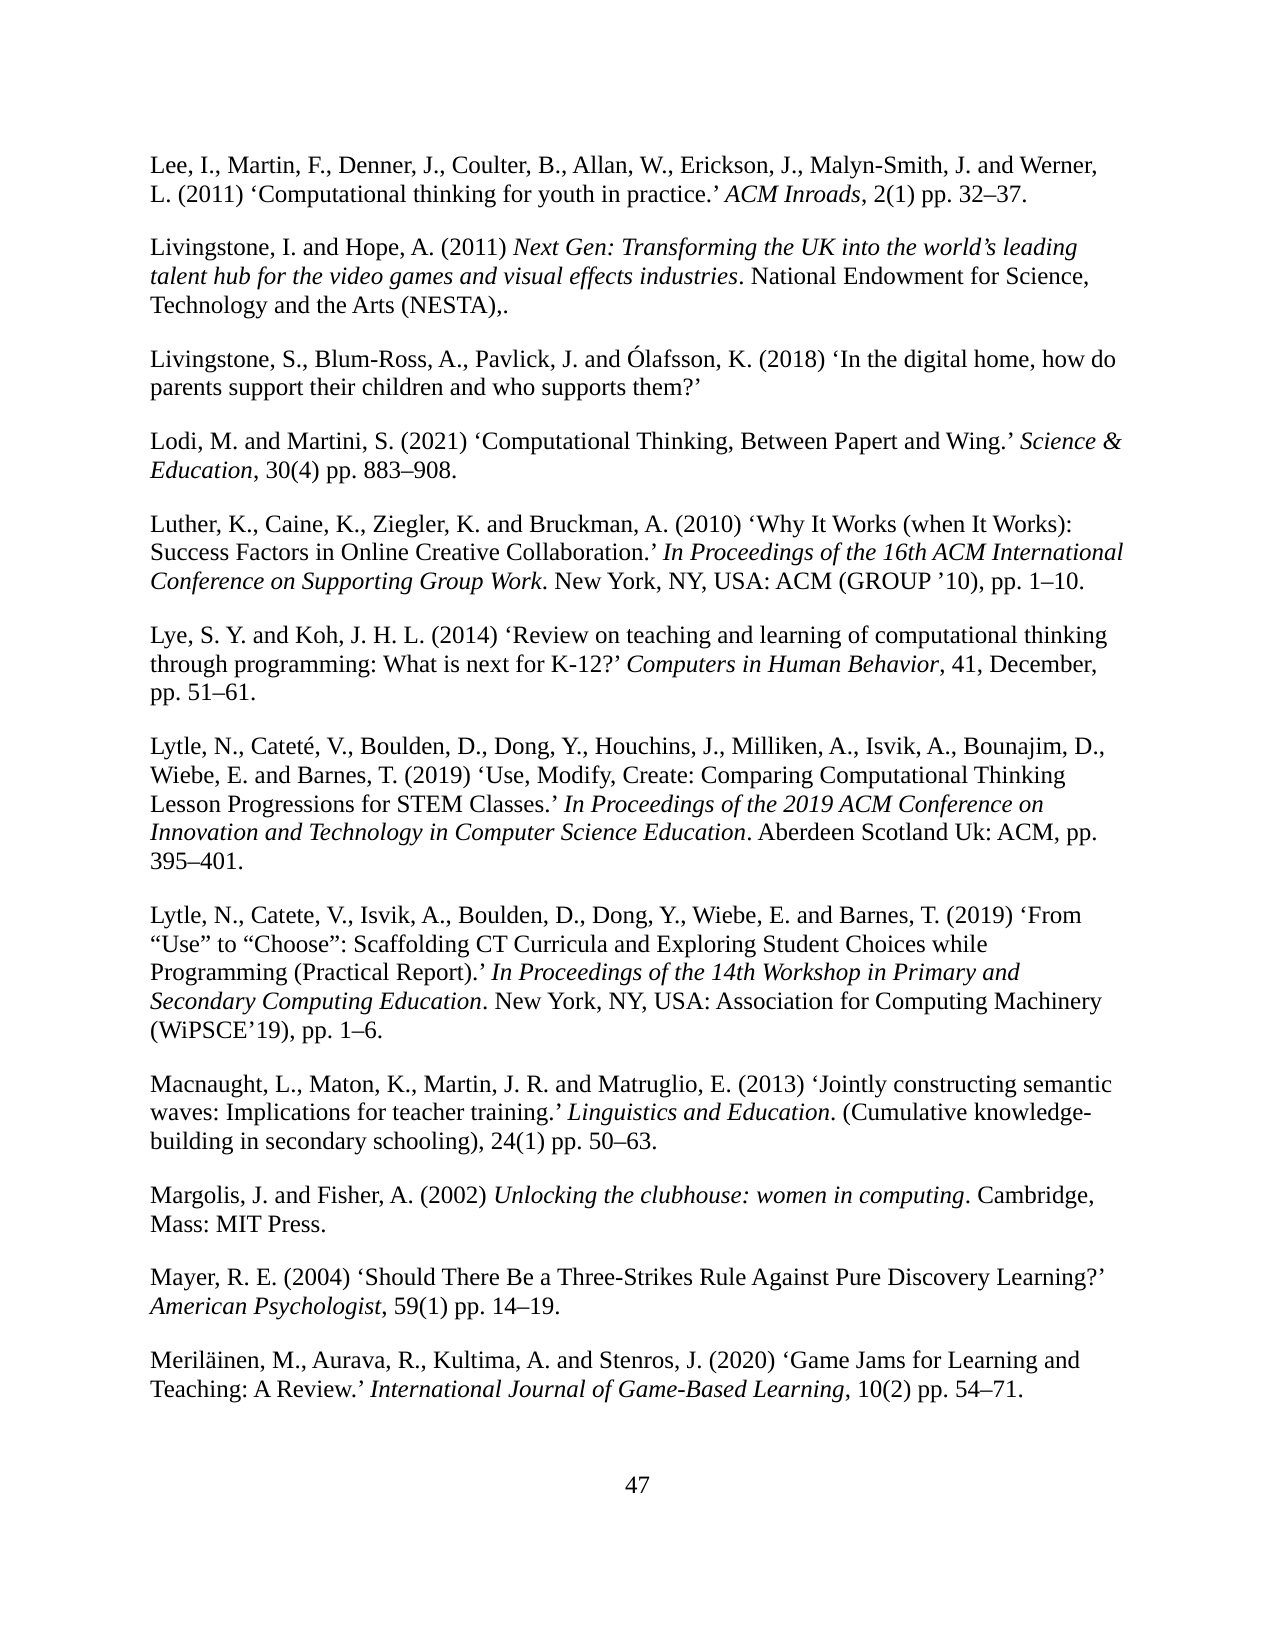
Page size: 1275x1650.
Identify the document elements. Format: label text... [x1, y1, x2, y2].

text Macnaught, L., Maton, K., Martin, J. R. and Matruglio, E. (2013) ‘Jointly constructing semantic waves: Implications for teacher training.’ Linguistics and Education. (Cumulative knowledge-building in secondary schooling), 24(1) pp. 50–63. [150, 1069, 1125, 1155]
text Livingstone, I. and Hope, A. (2011) Next Gen: Transforming the UK into the world’s leading talent hub for the video games and visual effects industries. National Endowment for Science, Technology and the Arts (NESTA),. [150, 232, 1125, 319]
text Lytle, N., Cateté, V., Boulden, D., Dong, Y., Houchins, J., Milliken, A., Isvik, A., Bounajim, D., Wiebe, E. and Barnes, T. (2019) ‘Use, Modify, Create: Comparing Computational Thinking Lesson Progressions for STEM Classes.’ In Proceedings of the 2019 ACM Conference on Innovation and Technology in Computer Science Education. Aberdeen Scotland Uk: ACM, pp. 395–401. [150, 731, 1125, 875]
text Margolis, J. and Fisher, A. (2002) Unlocking the clubhouse: women in computing. Cambridge, Mass: MIT Press. [150, 1180, 1125, 1237]
text Lye, S. Y. and Koh, J. H. L. (2014) ‘Review on teaching and learning of computational thinking through programming: What is next for K-12?’ Computers in Human Behavior, 41, December, pp. 51–61. [150, 620, 1125, 706]
text Lee, I., Martin, F., Denner, J., Coulter, B., Allan, W., Erickson, J., Malyn-Smith, J. and Werner, L. (2011) ‘Computational thinking for youth in practice.’ ACM Inroads, 2(1) pp. 32–37. [150, 150, 1125, 207]
text Meriläinen, M., Aurava, R., Kultima, A. and Stenros, J. (2020) ‘Game Jams for Learning and Teaching: A Review.’ International Journal of Game-Based Learning, 10(2) pp. 54–71. [150, 1345, 1125, 1402]
text Lodi, M. and Martini, S. (2021) ‘Computational Thinking, Between Papert and Wing.’ Science & Education, 30(4) pp. 883–908. [150, 426, 1125, 484]
text Lytle, N., Catete, V., Isvik, A., Boulden, D., Dong, Y., Wiebe, E. and Barnes, T. (2019) ‘From “Use” to “Choose”: Scaffolding CT Curricula and Exploring Student Choices while Programming (Practical Report).’ In Proceedings of the 14th Workshop in Primary and Secondary Computing Education. New York, NY, USA: Association for Computing Machinery (WiPSCE’19), pp. 1–6. [150, 900, 1125, 1044]
text Mayer, R. E. (2004) ‘Should There Be a Three-Strikes Rule Against Pure Discovery Learning?’ American Psychologist, 59(1) pp. 14–19. [150, 1262, 1125, 1320]
text Luther, K., Caine, K., Ziegler, K. and Bruckman, A. (2010) ‘Why It Works (when It Works): Success Factors in Online Creative Collaboration.’ In Proceedings of the 16th ACM International Conference on Supporting Group Work. New York, NY, USA: ACM (GROUP ’10), pp. 1–10. [150, 509, 1125, 595]
text Livingstone, S., Blum-Ross, A., Pavlick, J. and Ólafsson, K. (2018) ‘In the digital home, how do parents support their children and who supports them?’ [150, 344, 1125, 401]
